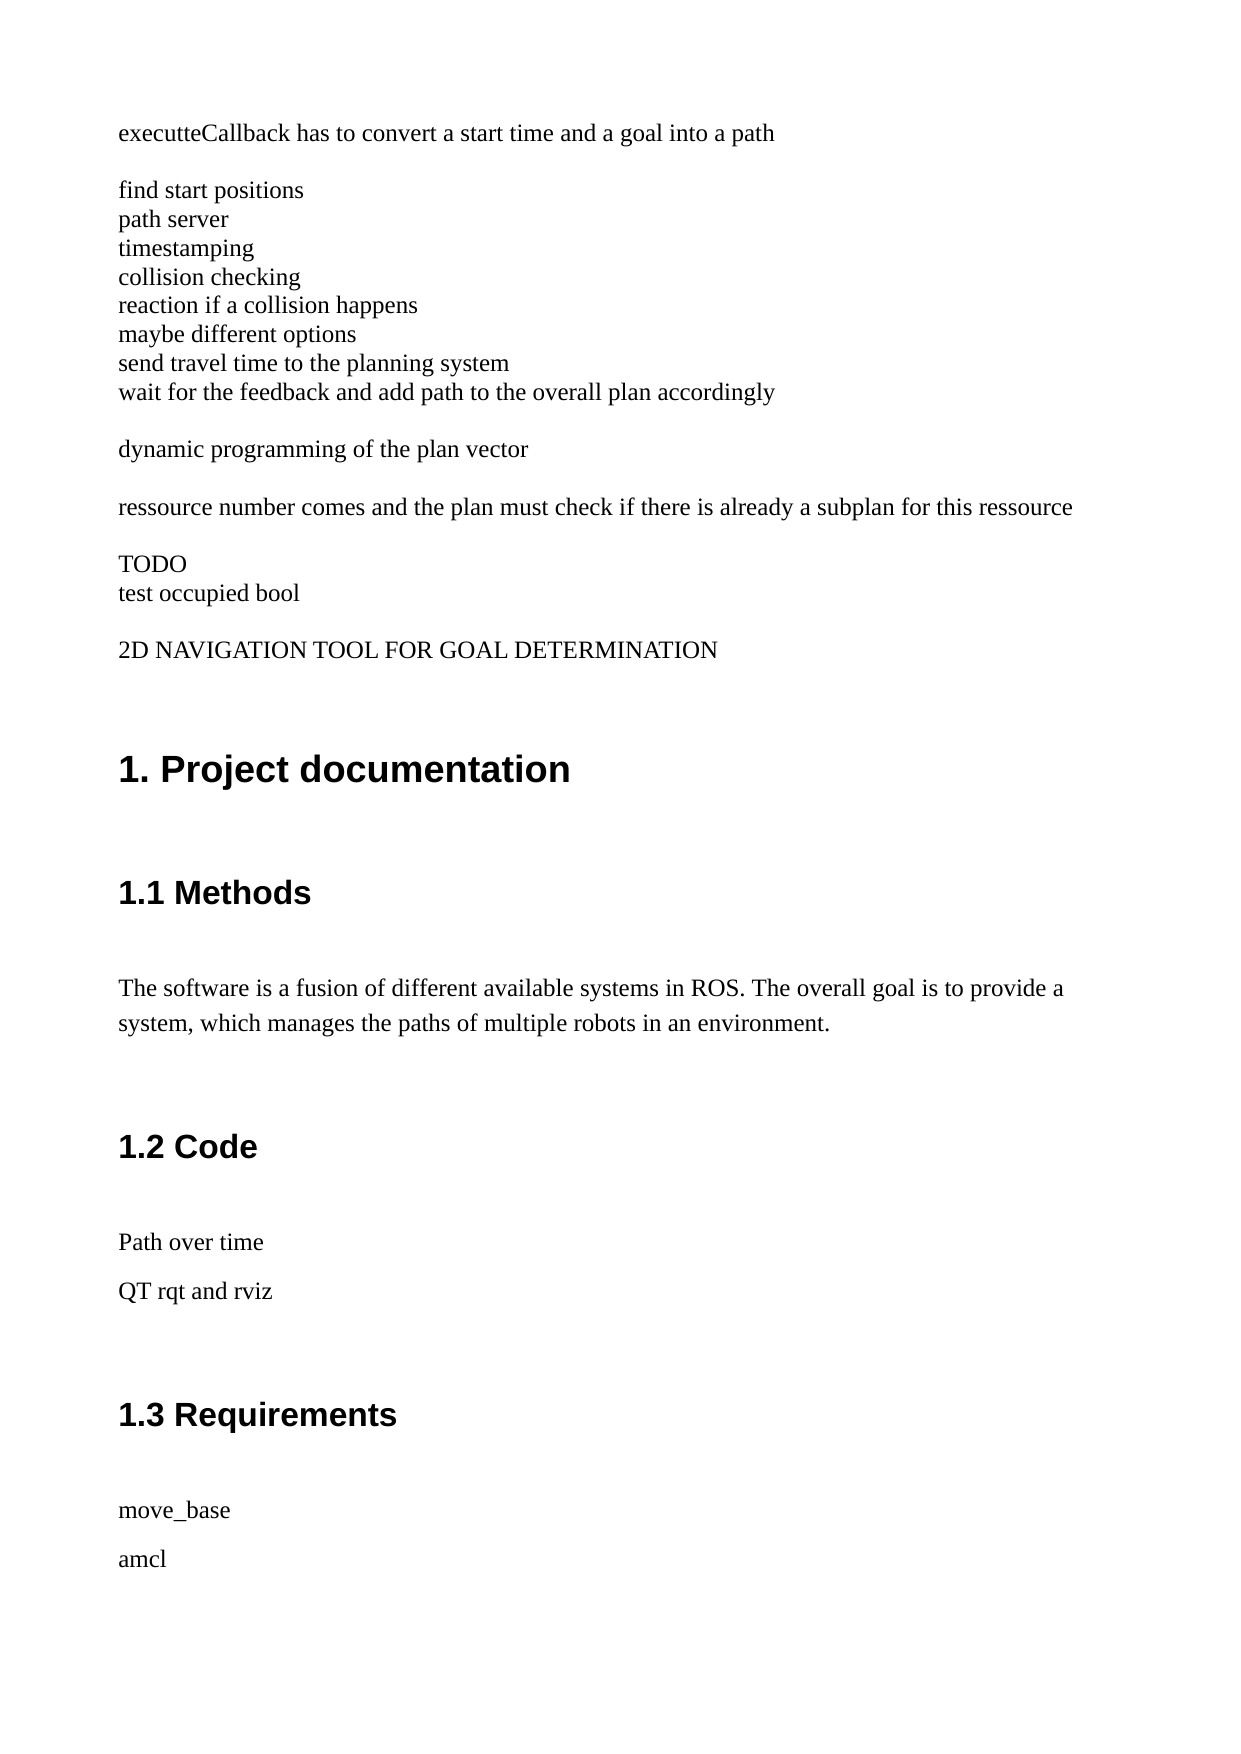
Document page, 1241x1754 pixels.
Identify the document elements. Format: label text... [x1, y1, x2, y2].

subtitle 1.2 Code [118, 1127, 1122, 1165]
text collision checking [118, 262, 1122, 291]
text test occupied bool [118, 578, 1122, 607]
text 2D NAVIGATION TOOL FOR GOAL DETERMINATION [118, 636, 1122, 664]
text Path over time [118, 1227, 1122, 1256]
text executteCallback has to convert a start time and a goal into a path [118, 118, 1122, 147]
text path server [118, 204, 1122, 233]
text find start positions [118, 176, 1122, 204]
text dynamic programming of the plan vector [118, 434, 1122, 463]
text timestamping [118, 233, 1122, 262]
text send travel time to the planning system [118, 348, 1122, 377]
text TODO [118, 549, 1122, 578]
text maybe different options [118, 319, 1122, 348]
text move_base [118, 1495, 1122, 1524]
text reaction if a collision happens [118, 291, 1122, 319]
text The software is a fusion of different available systems in ROS. The overall goal is to provide a system, which manages the paths of multiple robots in an environment. [118, 973, 1122, 1036]
text ressource number comes and the plan must check if there is already a subplan for this ressource [118, 492, 1122, 521]
text QT rqt and rviz [118, 1276, 1122, 1304]
subtitle 1.1 Methods [118, 873, 1122, 912]
subtitle 1. Project documentation [118, 747, 1122, 791]
text amcl [118, 1544, 1122, 1573]
text wait for the feedback and add path to the overall plan accordingly [118, 377, 1122, 406]
subtitle 1.3 Requirements [118, 1395, 1122, 1433]
